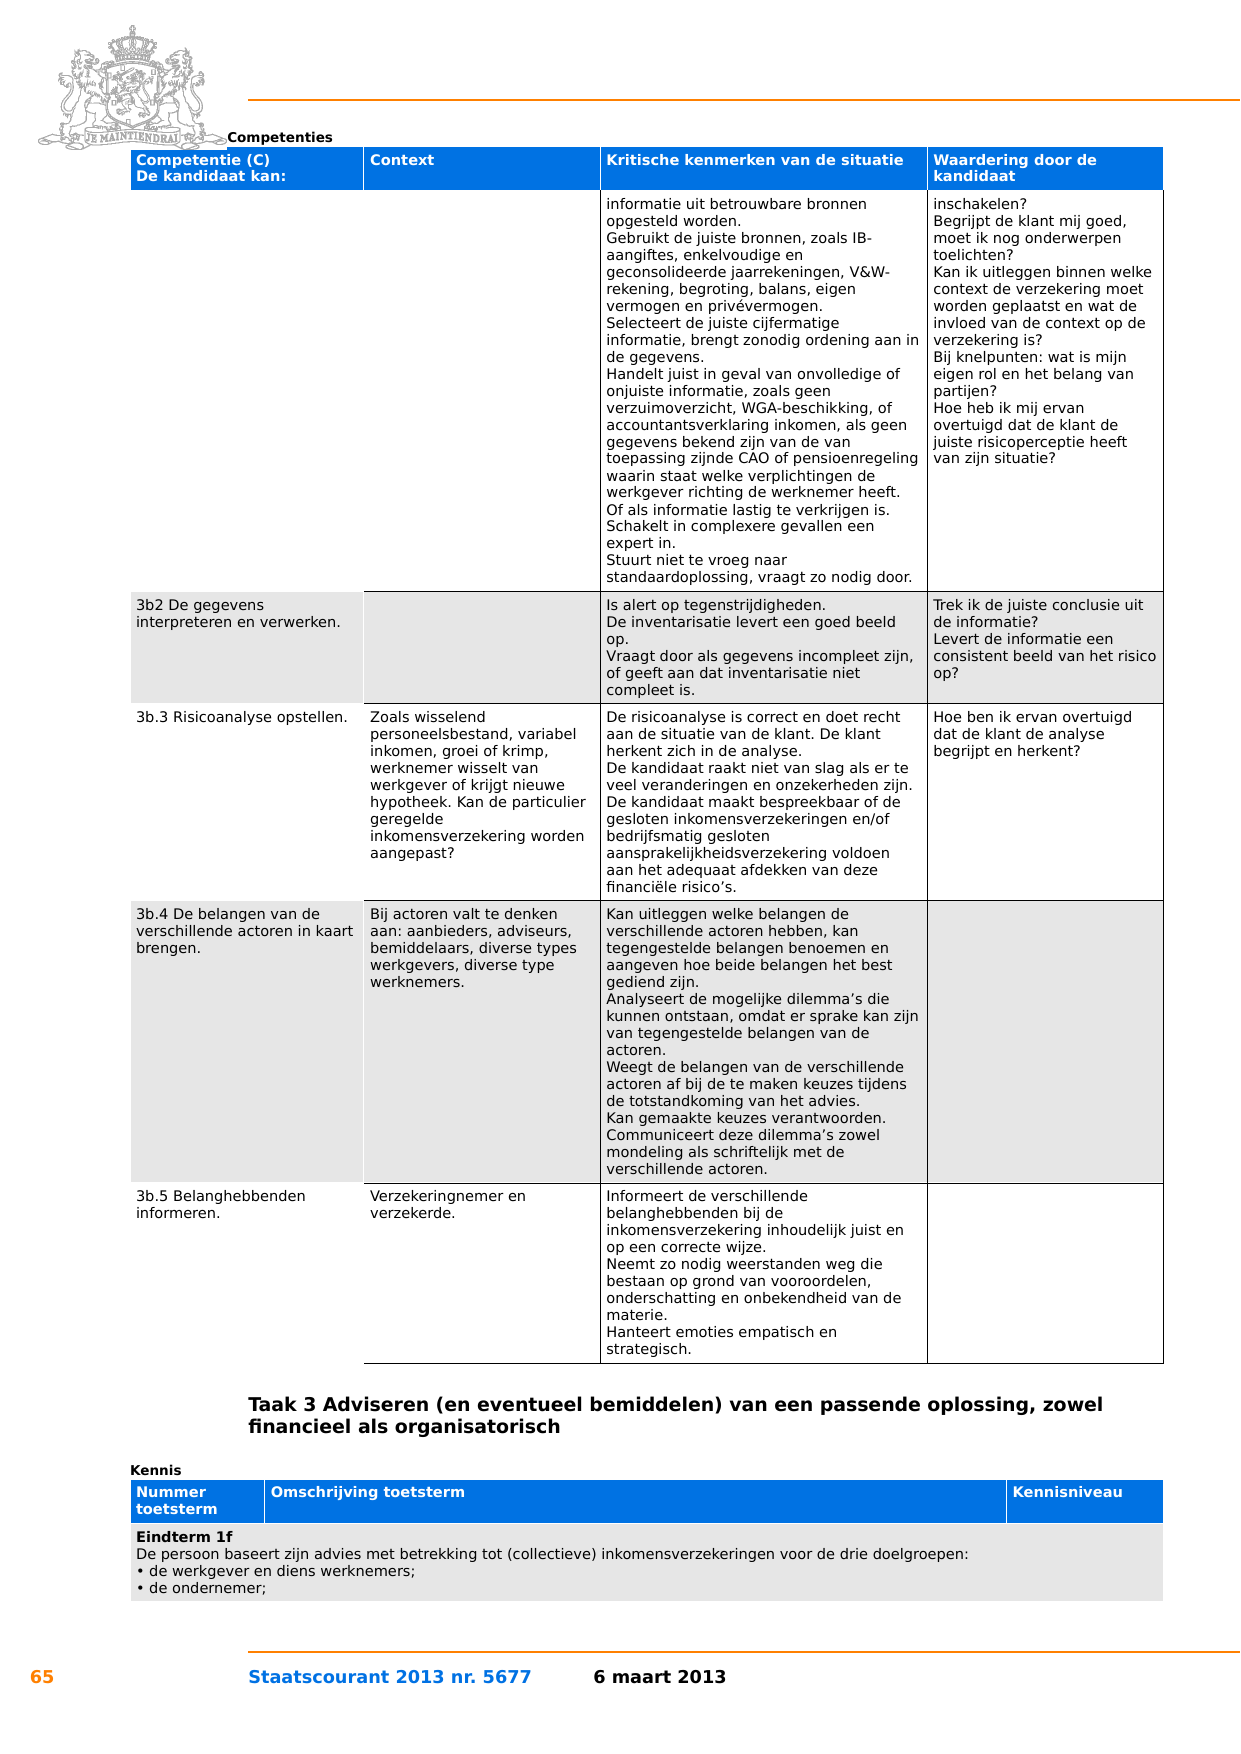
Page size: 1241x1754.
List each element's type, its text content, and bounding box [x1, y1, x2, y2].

table_cell Context [364, 147, 600, 190]
table_cell Nummer toetsterm [131, 1480, 264, 1523]
table_cell Bij actoren valt te denken aan: aanbieders, adviseurs, bemiddelaars, diverse types werkgevers, diverse type werknemers. [364, 901, 600, 1182]
table_cell 3b2 De gegevens interpreteren en verwerken. [131, 592, 363, 703]
table_header Kennis [130, 1463, 1163, 1478]
table_cell Kan uitleggen welke belangen de verschillende actoren hebben, kan tegengestelde belangen benoemen en aangeven hoe beide belangen het best gediend zijn. Analyseert de mogelijke dilemma’s die kunnen ontstaan, omdat er sprake kan zijn van tegengestelde belangen van de actoren. Weegt de belangen van de verschillende actoren af bij de te maken keuzes tijdens de totstandkoming van het advies. Kan gemaakte keuzes verantwoorden. Communiceert deze dilemma’s zowel mondeling als schriftelijk met de verschillende actoren. [601, 901, 927, 1182]
table_cell Zoals wisselend personeelsbestand, variabel inkomen, groei of krimp, werknemer wisselt van werkgever of krijgt nieuwe hypotheek. Kan de particulier geregelde inkomensverzekering worden aangepast? [364, 704, 600, 900]
table_cell Waardering door de kandidaat [928, 147, 1163, 190]
table_cell [364, 191, 600, 591]
table_cell Is alert op tegenstrijdigheden. De inventarisatie levert een goed beeld op. Vraagt door als gegevens incompleet zijn, of geeft aan dat inventarisatie niet compleet is. [601, 592, 927, 703]
table_cell [364, 592, 600, 703]
table_cell Kritische kenmerken van de situatie [601, 147, 927, 190]
table_cell [928, 1184, 1163, 1363]
table_cell inschakelen? Begrijpt de klant mij goed, moet ik nog onderwerpen toelichten? Kan ik uitleggen binnen welke context de verzekering moet worden geplaatst en wat de invloed van de context op de verzekering is? Bij knelpunten: wat is mijn eigen rol en het belang van partijen? Hoe heb ik mij ervan overtuigd dat de klant de juiste risicoperceptie heeft van zijn situatie? [928, 191, 1163, 591]
table_cell Verzekeringnemer en verzekerde. [364, 1184, 600, 1363]
subtitle Taak 3 Adviseren (en eventueel bemiddelen) van een passende oplossing, zowel financieel als organisatorisch [248, 1394, 1163, 1438]
table_cell De risicoanalyse is correct en doet recht aan de situatie van de klant. De klant herkent zich in de analyse. De kandidaat raakt niet van slag als er te veel veranderingen en onzekerheden zijn. De kandidaat maakt bespreekbaar of de gesloten inkomensverzekeringen en/of bedrijfsmatig gesloten aansprakelijkheidsverzekering voldoen aan het adequaat afdekken van deze financiële risico’s. [601, 704, 927, 900]
table_cell 3b.5 Belanghebbenden informeren. [131, 1184, 363, 1363]
table_cell Competentie (C) De kandidaat kan: [131, 147, 363, 190]
table_cell Kennisniveau [1007, 1480, 1163, 1523]
picture [38, 25, 227, 150]
table_cell 3b.3 Risicoanalyse opstellen. [131, 704, 363, 900]
table_cell Hoe ben ik ervan overtuigd dat de klant de analyse begrijpt en herkent? [928, 704, 1163, 900]
table_cell Informeert de verschillende belanghebbenden bij de inkomensverzekering inhoudelijk juist en op een correcte wijze. Neemt zo nodig weerstanden weg die bestaan op grond van vooroordelen, onderschatting en onbekendheid van de materie. Hanteert emoties empatisch en strategisch. [601, 1184, 927, 1363]
table_header Competenties [227, 130, 1163, 146]
table_cell Omschrijving toetsterm [265, 1480, 1006, 1523]
table_cell [131, 191, 363, 591]
table_cell 3b.4 De belangen van de verschillende actoren in kaart brengen. [131, 901, 363, 1182]
table_cell [928, 901, 1163, 1182]
table_cell Trek ik de juiste conclusie uit de informatie? Levert de informatie een consistent beeld van het risico op? [928, 592, 1163, 703]
table_cell informatie uit betrouwbare bronnen opgesteld worden. Gebruikt de juiste bronnen, zoals IB-aangiftes, enkelvoudige en geconsolideerde jaarrekeningen, V&W-rekening, begroting, balans, eigen vermogen en privévermogen. Selecteert de juiste cijfermatige informatie, brengt zonodig ordening aan in de gegevens. Handelt juist in geval van onvolledige of onjuiste informatie, zoals geen verzuimoverzicht, WGA-beschikking, of accountantsverklaring inkomen, als geen gegevens bekend zijn van de van toepassing zijnde CAO of pensioenregeling waarin staat welke verplichtingen de werkgever richting de werknemer heeft. Of als informatie lastig te verkrijgen is. Schakelt in complexere gevallen een expert in. Stuurt niet te vroeg naar standaardoplossing, vraagt zo nodig door. [601, 191, 927, 591]
table_cell Eindterm 1f De persoon baseert zijn advies met betrekking tot (collectieve) inkomensverzekeringen voor de drie doelgroepen: • de werkgever en diens werknemers; • de ondernemer; [131, 1524, 1163, 1601]
